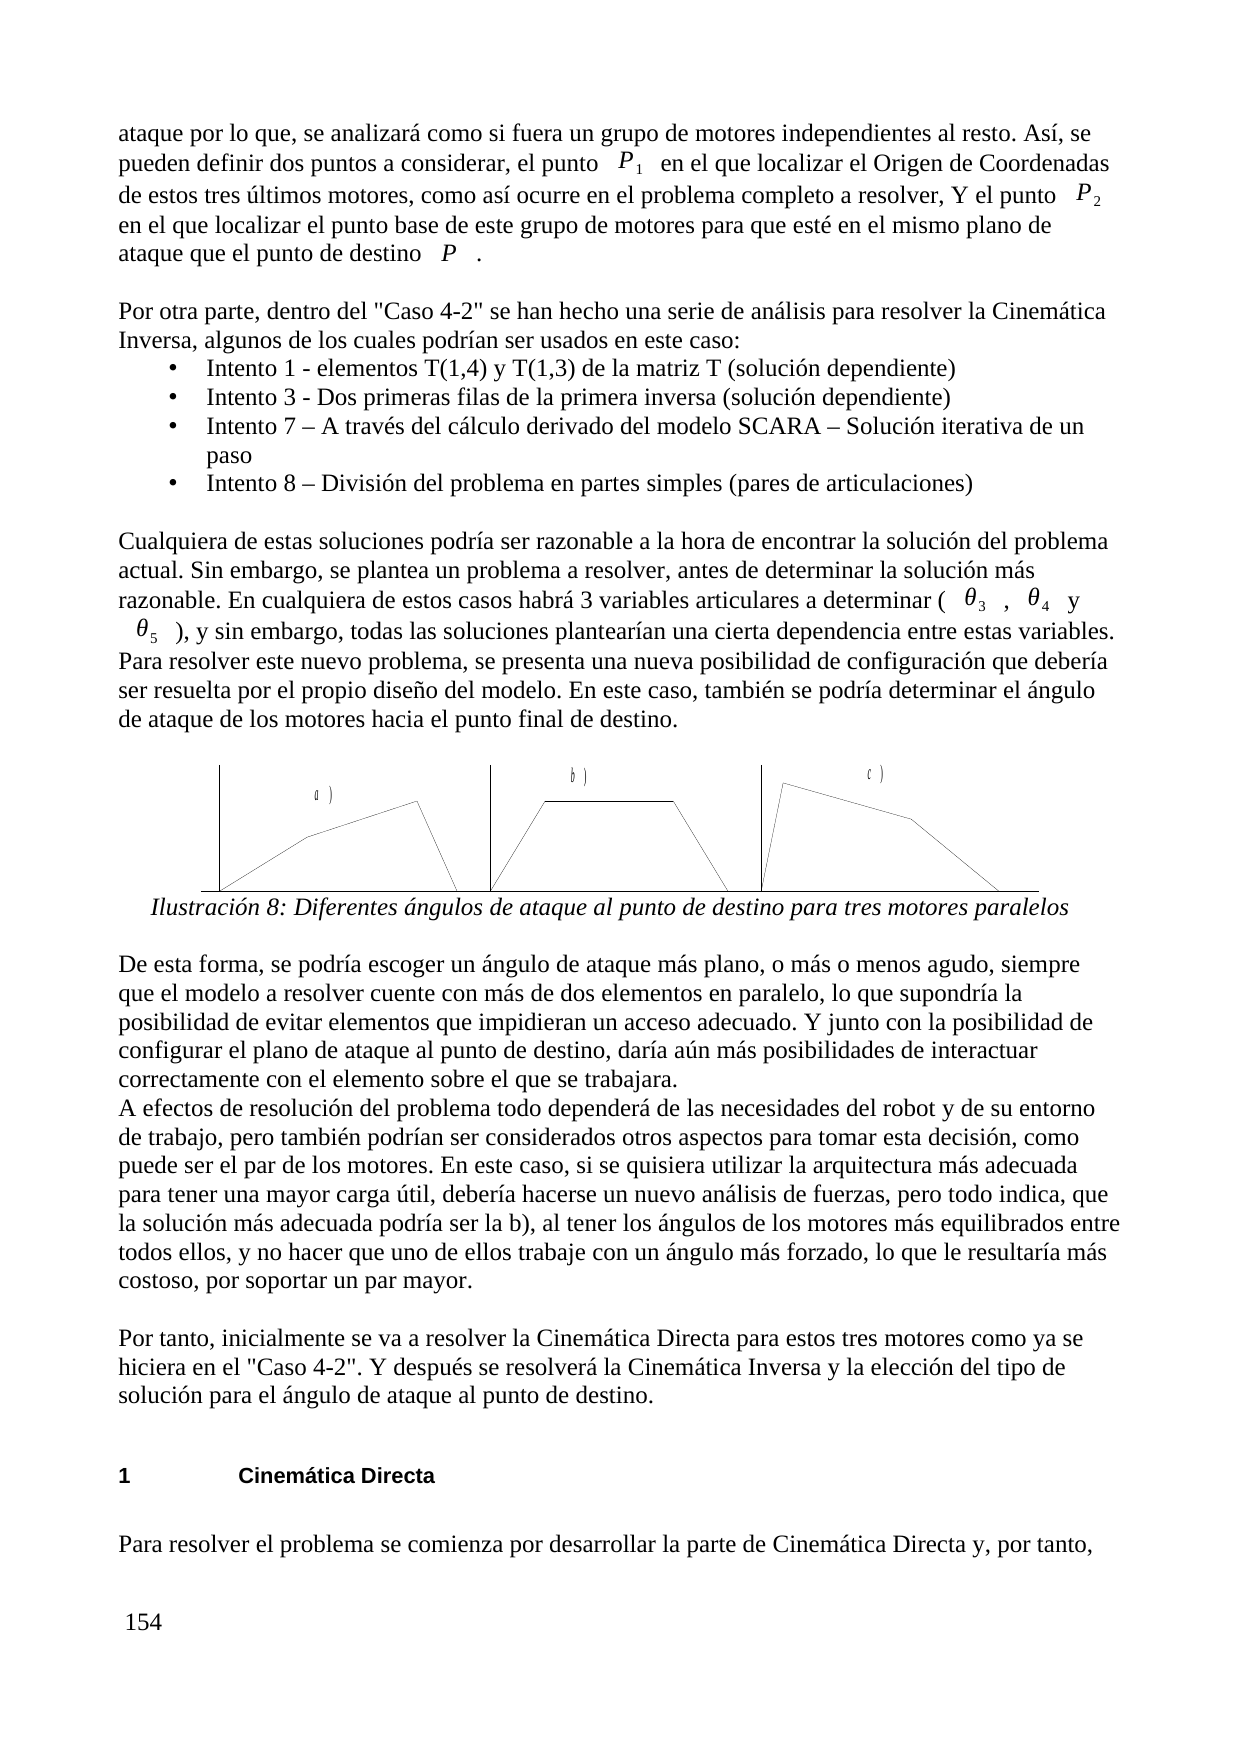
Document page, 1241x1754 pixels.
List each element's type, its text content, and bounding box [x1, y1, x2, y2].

text De esta forma, se podría escoger un ángulo de ataque más plano, o más o menos agudo, siempre que el modelo a resolver cuente con más de dos elementos en paralelo, lo que supondría la posibilidad de evitar elementos que impidieran un acceso adecuado. Y junto con la posibilidad de configurar el plano de ataque al punto de destino, daría aún más posibilidades de interactuar correctamente con el elemento sobre el que se trabajara. [118, 949, 1122, 1093]
list Intento 7 – A través del cálculo derivado del modelo SCARA – Solución iterativa de un paso [169, 411, 1122, 468]
text A efectos de resolución del problema todo dependerá de las necesidades del robot y de su entorno de trabajo, pero también podrían ser considerados otros aspectos para tomar esta decisión, como puede ser el par de los motores. En este caso, si se quisiera utilizar la arquitectura más adecuada para tener una mayor carga útil, debería hacerse un nuevo análisis de fuerzas, pero todo indica, que la solución más adecuada podría ser la b), al tener los ángulos de los motores más equilibrados entre todos ellos, y no hacer que uno de ellos trabaje con un ángulo más forzado, lo que le resultaría más costoso, por soportar un par mayor. [118, 1093, 1122, 1294]
text Por tanto, inicialmente se va a resolver la Cinemática Directa para estos tres motores como ya se hiciera en el "Caso 4-2". Y después se resolverá la Cinemática Inversa y la elección del tipo de solución para el ángulo de ataque al punto de destino. [118, 1323, 1122, 1409]
text Para resolver este nuevo problema, se presenta una nueva posibilidad de configuración que debería ser resuelta por el propio diseño del modelo. En este caso, también se podría determinar el ángulo de ataque de los motores hacia el punto final de destino. [118, 646, 1122, 733]
text ataque por lo que, se analizará como si fuera un grupo de motores independientes al resto. Así, se pueden definir dos puntos a considerar, el puntoen el que localizar el Origen de Coordenadas de estos tres últimos motores, como así ocurre en el problema completo a resolver, Y el puntoen el que localizar el punto base de este grupo de motores para que esté en el mismo plano de ataque que el punto de destino. [118, 118, 1122, 267]
text Cualquiera de estas soluciones podría ser razonable a la hora de encontrar la solución del problema actual. Sin embargo, se plantea un problema a resolver, antes de determinar la solución más razonable. En cualquiera de estos casos habrá 3 variables articulares a determinar (,y), y sin embargo, todas las soluciones plantearían una cierta dependencia entre estas variables. [118, 526, 1122, 646]
list Intento 3 - Dos primeras filas de la primera inversa (solución dependiente) [169, 382, 1122, 411]
subtitle Cinemática Directa [118, 1463, 1122, 1488]
text Por otra parte, dentro del "Caso 4-2" se han hecho una serie de análisis para resolver la Cinemática Inversa, algunos de los cuales podrían ser usados en este caso: [118, 296, 1122, 353]
list Intento 8 – División del problema en partes simples (pares de articulaciones) [169, 468, 1122, 497]
text Ilustración 8: Diferentes ángulos de ataque al punto de destino para tres motores paralelos [150, 774, 1090, 920]
text Para resolver el problema se comienza por desarrollar la parte de Cinemática Directa y, por tanto, [118, 1529, 1122, 1558]
list Intento 1 - elementos T(1,4) y T(1,3) de la matriz T (solución dependiente) [169, 353, 1122, 382]
